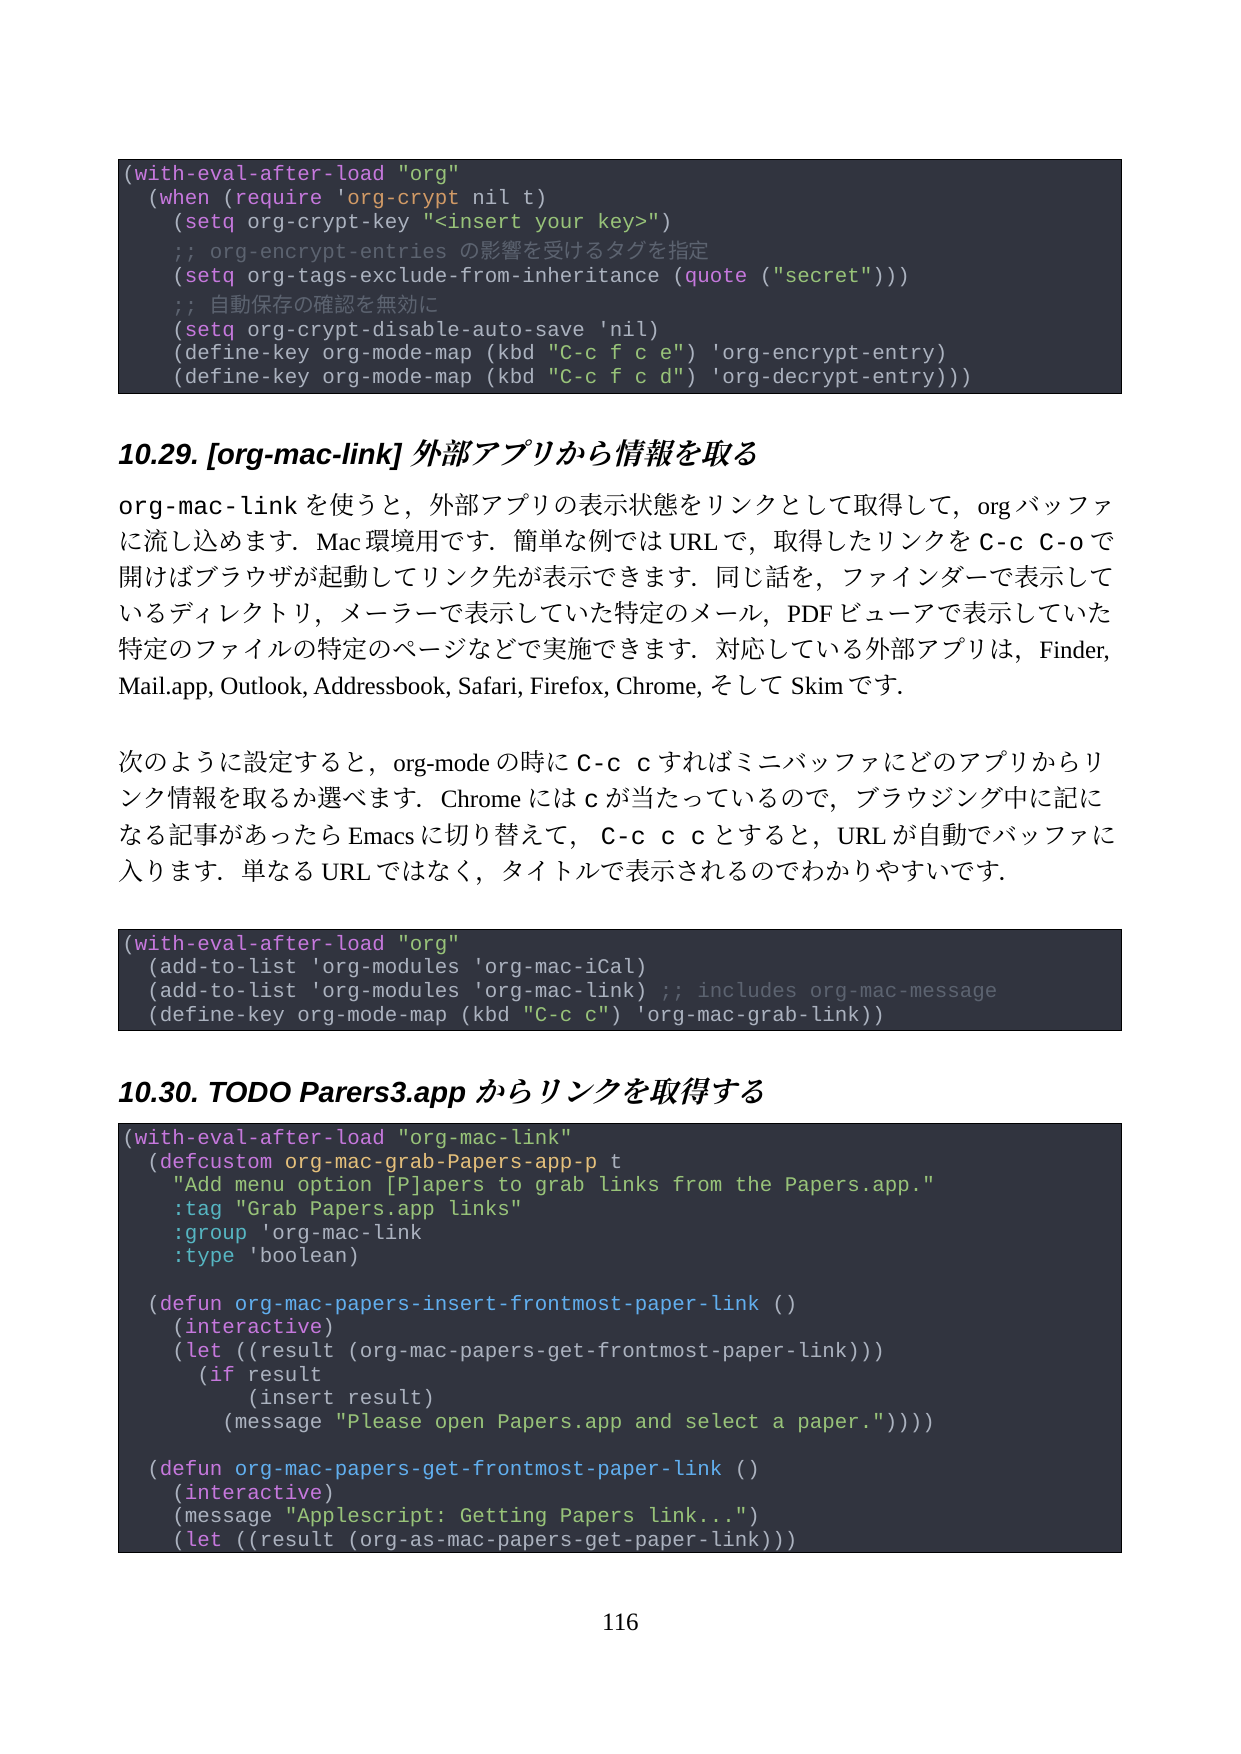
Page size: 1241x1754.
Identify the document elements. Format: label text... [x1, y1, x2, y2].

text 次のように設定すると，org-modeの時に C-c c すればミニバッファにどのアプリからリンク情報を取るか選べます．Chrome には c が当たっているので，ブラウジング中に記になる記事があったらEmacsに切り替えて， C-c c c とすると，URLが自動でバッファに入ります．単なるURLではなく，タイトルで表示されるのでわかりやすいです． [118, 743, 1122, 916]
text (with-eval-after-load "org" [119, 930, 1121, 952]
subtitle TODO Parers3.app からリンクを取得する [118, 1069, 1122, 1111]
text (add-to-list 'org-modules 'org-mac-link) ;; includes org-mac-message [119, 976, 1121, 1000]
text (setq org-tags-exclude-from-inheritance (quote ("secret"))) [119, 261, 1121, 284]
text (message "Please open Papers.app and select a paper.")))) [119, 1407, 1121, 1431]
text (defun org-mac-papers-get-frontmost-paper-link () [119, 1454, 1121, 1478]
text [118, 118, 1122, 147]
text (setq org-crypt-key "<insert your key>") [119, 207, 1121, 230]
text :group 'org-mac-link [119, 1218, 1121, 1241]
text ;; 自動保存の確認を無効に [119, 284, 1121, 315]
text :tag "Grab Papers.app links" [119, 1194, 1121, 1218]
text (with-eval-after-load "org-mac-link" [119, 1124, 1121, 1147]
text (setq org-crypt-disable-auto-save 'nil) [119, 315, 1121, 338]
text (insert result) [119, 1383, 1121, 1407]
text (add-to-list 'org-modules 'org-mac-iCal) [119, 952, 1121, 976]
text (message "Applescript: Getting Papers link...") [119, 1501, 1121, 1525]
text :type 'boolean) [119, 1241, 1121, 1265]
text (define-key org-mode-map (kbd "C-c c") 'org-mac-grab-link)) [119, 1000, 1121, 1030]
text (defun org-mac-papers-insert-frontmost-paper-link () [119, 1289, 1121, 1312]
subtitle [org-mac-link] 外部アプリから情報を取る [118, 431, 1122, 473]
text (if result [119, 1359, 1121, 1383]
text (interactive) [119, 1478, 1121, 1501]
text (when (require 'org-crypt nil t) [119, 183, 1121, 207]
text ;; org-encrypt-entries の影響を受けるタグを指定 [119, 230, 1121, 261]
text (interactive) [119, 1312, 1121, 1336]
text (let ((result (org-mac-papers-get-frontmost-paper-link))) [119, 1336, 1121, 1359]
text "Add menu option [P]apers to grab links from the Papers.app." [119, 1170, 1121, 1194]
text org-mac-link を使うと，外部アプリの表示状態をリンクとして取得して，orgバッファに流し込めます．Mac環境用です．簡単な例ではURLで，取得したリンクを C-c C-o で開けばブラウザが起動してリンク先が表示できます．同じ話を，ファインダーで表示しているディレクトリ，メーラーで表示していた特定のメール，PDFビューアで表示していた特定のファイルの特定のページなどで実施できます．対応している外部アプリは，Finder, Mail.app, Outlook, Addressbook, Safari, Firefox, Chrome, そして Skimです． [118, 485, 1122, 730]
text (defcustom org-mac-grab-Papers-app-p t [119, 1147, 1121, 1170]
text (let ((result (org-as-mac-papers-get-paper-link))) [119, 1525, 1121, 1552]
text (define-key org-mode-map (kbd "C-c f c d") 'org-decrypt-entry))) [119, 362, 1121, 393]
text (with-eval-after-load "org" [119, 160, 1121, 183]
text (define-key org-mode-map (kbd "C-c f c e") 'org-encrypt-entry) [119, 338, 1121, 362]
